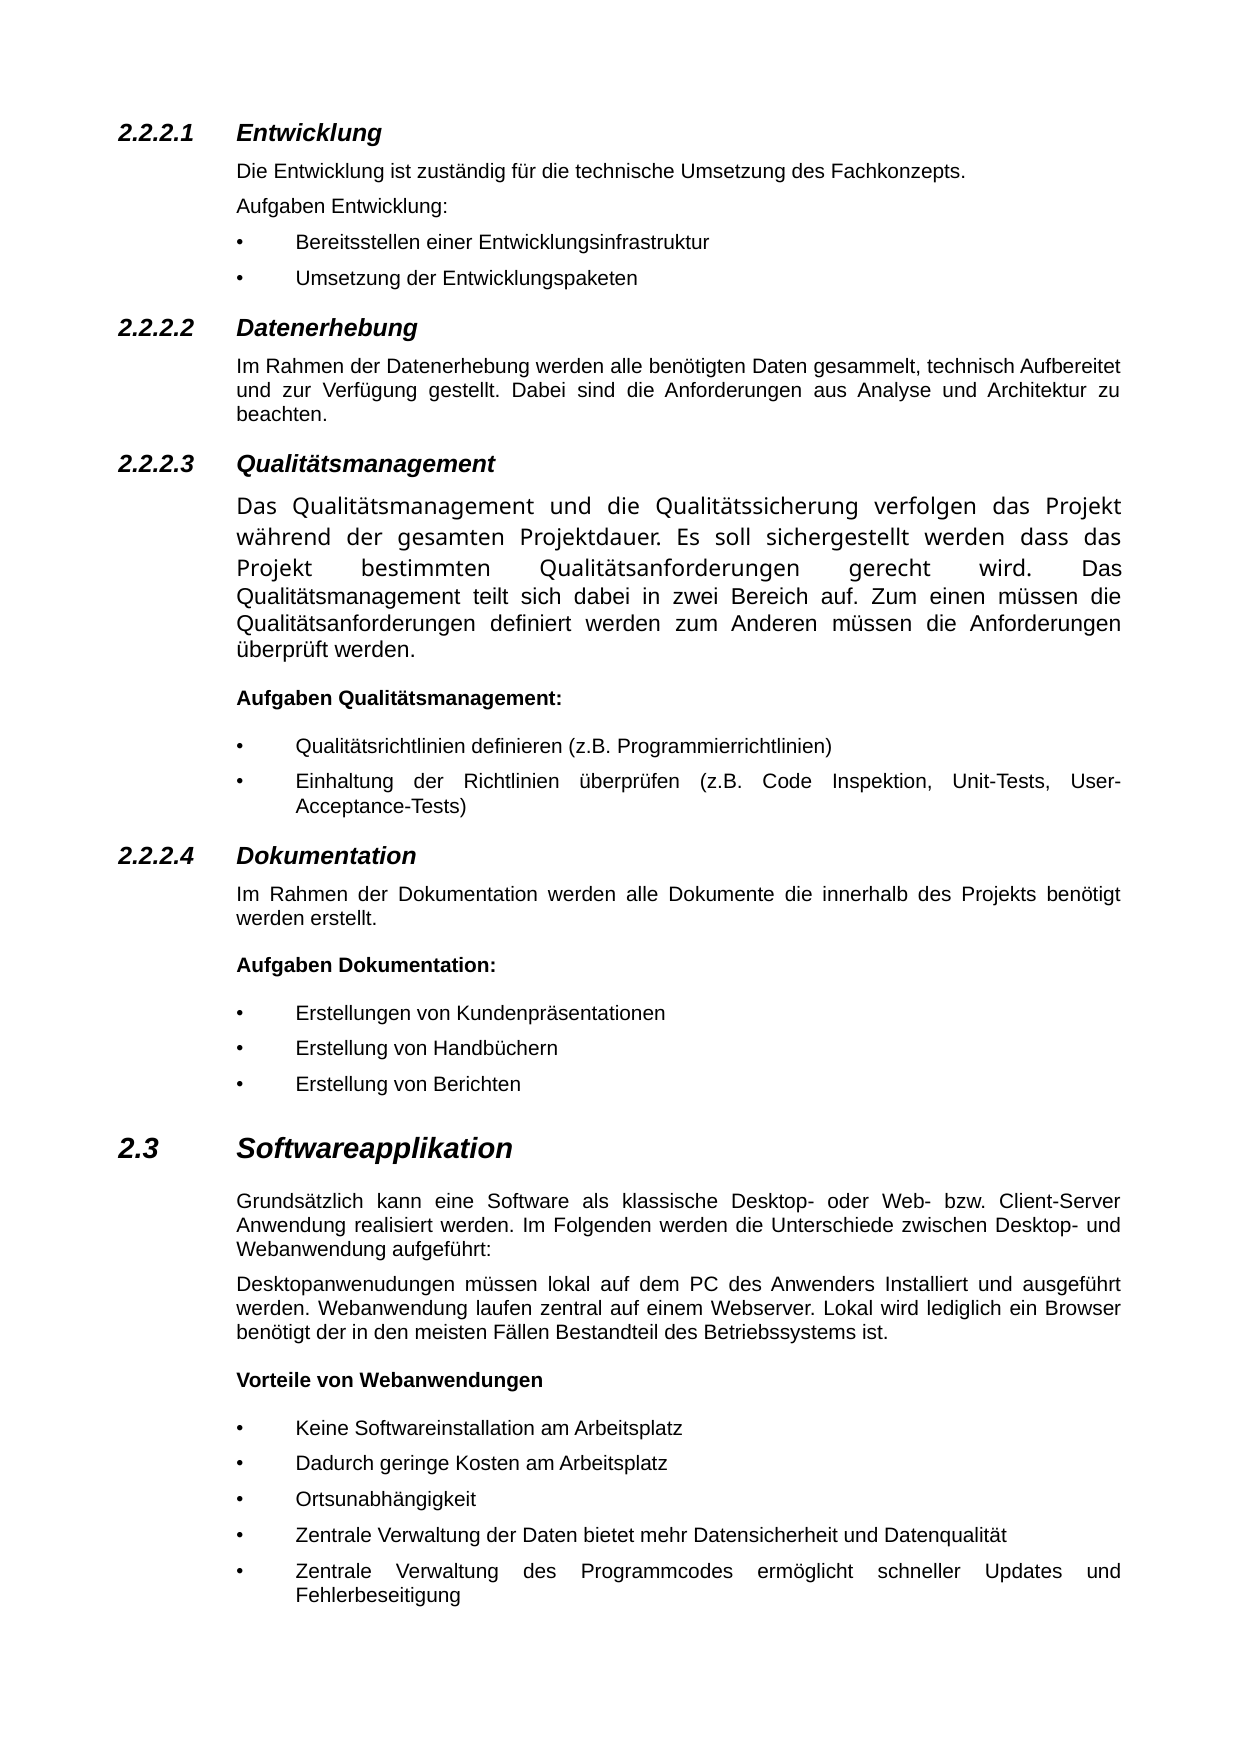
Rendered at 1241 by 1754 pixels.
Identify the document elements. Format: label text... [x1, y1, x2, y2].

subtitle Entwicklung [118, 118, 1122, 147]
list Erstellung von Berichten [236, 1072, 1122, 1096]
list Bereitsstellen einer Entwicklungsinfrastruktur [236, 230, 1122, 254]
subtitle Dokumentation [118, 841, 1122, 869]
subtitle Qualitätsmanagement [118, 449, 1122, 478]
list Erstellungen von Kundenpräsentationen [236, 1000, 1122, 1024]
subtitle Softwareapplikation [118, 1132, 1122, 1165]
list Keine Softwareinstallation am Arbeitsplatz [236, 1415, 1122, 1439]
text Desktopanwenudungen müssen lokal auf dem PC des Anwenders Installiert und ausgeführt werden. Webanwendung laufen zentral auf einem Webserver. Lokal wird lediglich ein Browser benötigt der in den meisten Fällen Bestandteil des Betriebssystems ist. [236, 1272, 1122, 1344]
list Dadurch geringe Kosten am Arbeitsplatz [236, 1451, 1122, 1475]
text Aufgaben Entwicklung: [236, 194, 1122, 218]
text Aufgaben Dokumentation: [236, 953, 1122, 977]
text Aufgaben Qualitätsmanagement: [236, 686, 1122, 710]
list Zentrale Verwaltung der Daten bietet mehr Datensicherheit und Datenqualität [236, 1523, 1122, 1547]
list Zentrale Verwaltung des Programmcodes ermöglicht schneller Updates und Fehlerbeseitigung [236, 1559, 1122, 1607]
list Erstellung von Handbüchern [236, 1036, 1122, 1060]
text Vorteile von Webanwendungen [236, 1368, 1122, 1392]
list Ortsunabhängigkeit [236, 1487, 1122, 1511]
list Einhaltung der Richtlinien überprüfen (z.B. Code Inspektion, Unit-Tests, User-Acceptance-Tests) [236, 769, 1122, 817]
text Die Entwicklung ist zuständig für die technische Umsetzung des Fachkonzepts. [236, 158, 1122, 182]
text Das Qualitätsmanagement und die Qualitätssicherung verfolgen das Projekt während der gesamten Projektdauer. Es soll sichergestellt werden dass das Projekt bestimmten Qualitätsanforderungen gerecht wird. Das Qualitätsmanagement teilt sich dabei in zwei Bereich auf. Zum einen müssen die Qualitätsanforderungen definiert werden zum Anderen müssen die Anforderungen überprüft werden. [236, 489, 1122, 662]
list Qualitätsrichtlinien definieren (z.B. Programmierrichtlinien) [236, 733, 1122, 758]
text Grundsätzlich kann eine Software als klassische Desktop- oder Web- bzw. Client-Server Anwendung realisiert werden. Im Folgenden werden die Unterschiede zwischen Desktop- und Webanwendung aufgeführt: [236, 1189, 1122, 1261]
text Im Rahmen der Datenerhebung werden alle benötigten Daten gesammelt, technisch Aufbereitet und zur Verfügung gestellt. Dabei sind die Anforderungen aus Analyse und Architektur zu beachten. [236, 354, 1122, 426]
text Im Rahmen der Dokumentation werden alle Dokumente die innerhalb des Projekts benötigt werden erstellt. [236, 881, 1122, 929]
list Umsetzung der Entwicklungspaketen [236, 266, 1122, 290]
subtitle Datenerhebung [118, 313, 1122, 342]
